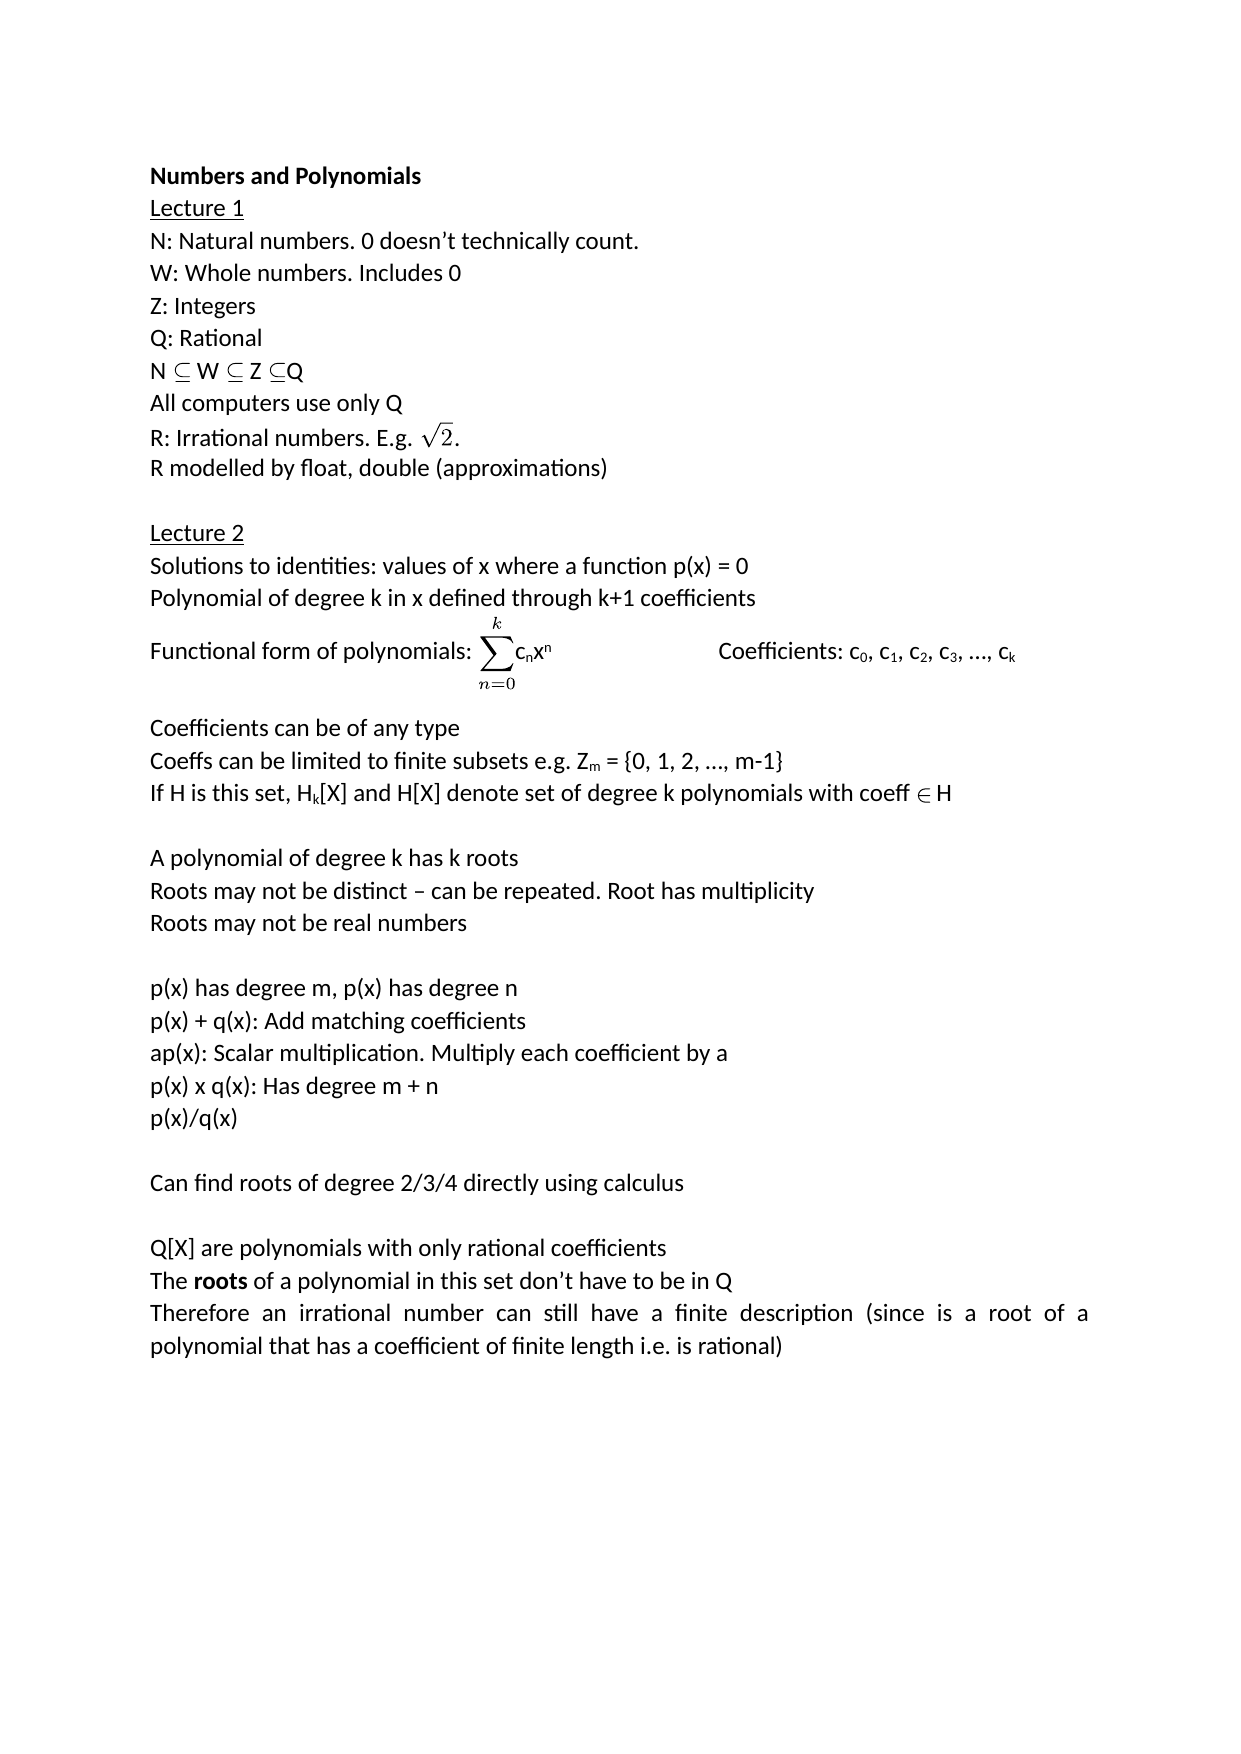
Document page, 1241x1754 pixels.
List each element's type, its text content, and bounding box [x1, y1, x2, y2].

text Roots may not be real numbers [150, 909, 1091, 942]
text If H is this set, Hk[X] and H[X] denote set of degree k polynomials with coeff H [150, 779, 1091, 812]
text W: Whole numbers. Includes 0 [150, 259, 1091, 292]
text p(x) + q(x): Add matching coefficients [150, 1007, 1091, 1039]
text A polynomial of degree k has k roots [150, 844, 1091, 877]
text Lecture 2 [150, 519, 1091, 552]
text Coeffs can be limited to finite subsets e.g. Zm = {0, 1, 2, …, m-1} [150, 747, 1091, 779]
text Functional form of polynomials: cnxn Coefficients: c0, c1, c2, c3, …, ck [150, 617, 1091, 714]
text Lecture 1 [150, 194, 1091, 227]
text R modelled by float, double (approximations) [150, 454, 1091, 487]
text p(x) x q(x): Has degree m + n [150, 1072, 1091, 1104]
text p(x)/q(x) [150, 1104, 1091, 1137]
text ap(x): Scalar multiplication. Multiply each coefficient by a [150, 1039, 1091, 1072]
text p(x) has degree m, p(x) has degree n [150, 974, 1091, 1007]
text Q: Rational [150, 324, 1091, 357]
text Roots may not be distinct – can be repeated. Root has multiplicity [150, 877, 1091, 909]
text Coefficients can be of any type [150, 714, 1091, 747]
text Can find roots of degree 2/3/4 directly using calculus [150, 1169, 1091, 1202]
text R: Irrational numbers. E.g. . [150, 422, 1091, 454]
text The roots of a polynomial in this set don’t have to be in Q [150, 1267, 1091, 1299]
text All computers use only Q [150, 389, 1091, 422]
text N W Z Q [150, 357, 1091, 389]
text Polynomial of degree k in x defined through k+1 coefficients [150, 584, 1091, 617]
text Q[X] are polynomials with only rational coefficients [150, 1234, 1091, 1267]
text Solutions to identities: values of x where a function p(x) = 0 [150, 552, 1091, 584]
text Numbers and Polynomials [150, 162, 1091, 194]
text Therefore an irrational number can still have a finite description (since is a root of a polynomial that has a coefficient of finite length i.e. is rational) [150, 1299, 1091, 1364]
text Z: Integers [150, 292, 1091, 324]
text N: Natural numbers. 0 doesn’t technically count. [150, 227, 1091, 259]
